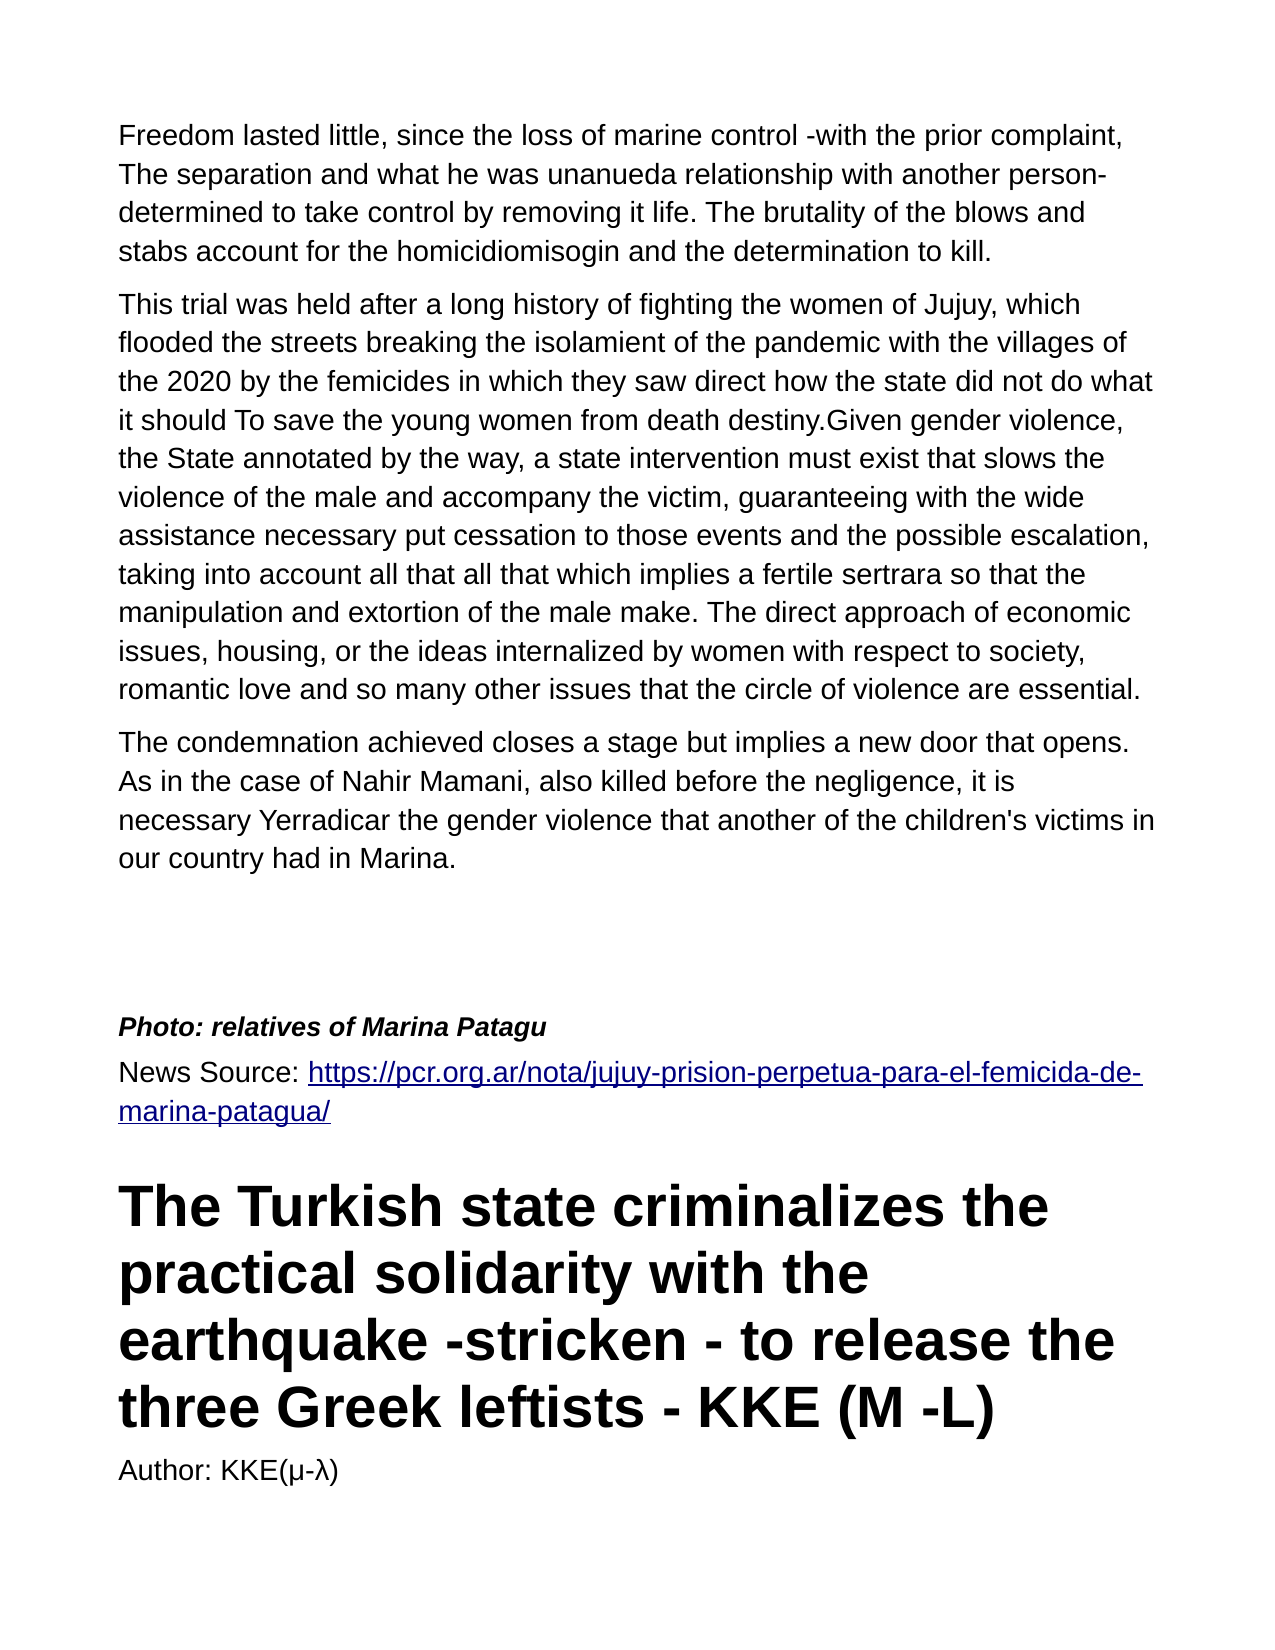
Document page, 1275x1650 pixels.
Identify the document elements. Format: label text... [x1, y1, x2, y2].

text This trial was held after a long history of fighting the women of Jujuy, which flooded the streets breaking the isolamient of the pandemic with the villages of the 2020 by the femicides in which they saw direct how the state did not do what it should To save the young women from death destiny.Given gender violence, the State annotated by the way, a state intervention must exist that slows the violence of the male and accompany the victim, guaranteeing with the wide assistance necessary put cessation to those events and the possible escalation, taking into account all that all that which implies a fertile sertrara so that the manipulation and extortion of the male make. The direct approach of economic issues, housing, or the ideas internalized by women with respect to society, romantic love and so many other issues that the circle of violence are essential. [118, 287, 1157, 706]
subtitle Photo: relatives of Marina Patagu [118, 1011, 1157, 1042]
subtitle The Turkish state criminalizes the practical solidarity with the earthquake -stricken - to release the three Greek leftists - KKE (M -L) [118, 1172, 1157, 1440]
text Freedom lasted little, since the loss of marine control -with the prior complaint, The separation and what he was unanueda relationship with another person-determined to take control by removing it life. The brutality of the blows and stabs account for the homicidiomisogin and the determination to kill. [118, 118, 1157, 267]
text The condemnation achieved closes a stage but implies a new door that opens. As in the case of Nahir Mamani, also killed before the negligence, it is necessary Yerradicar the gender violence that another of the children's victims in our country had in Marina. [118, 725, 1157, 874]
text News Source: https://pcr.org.ar/nota/jujuy-prision-perpetua-para-el-femicida-de-marina-patagua/ [118, 1055, 1157, 1127]
text Author: ΚΚΕ(μ-λ) [118, 1452, 1157, 1486]
